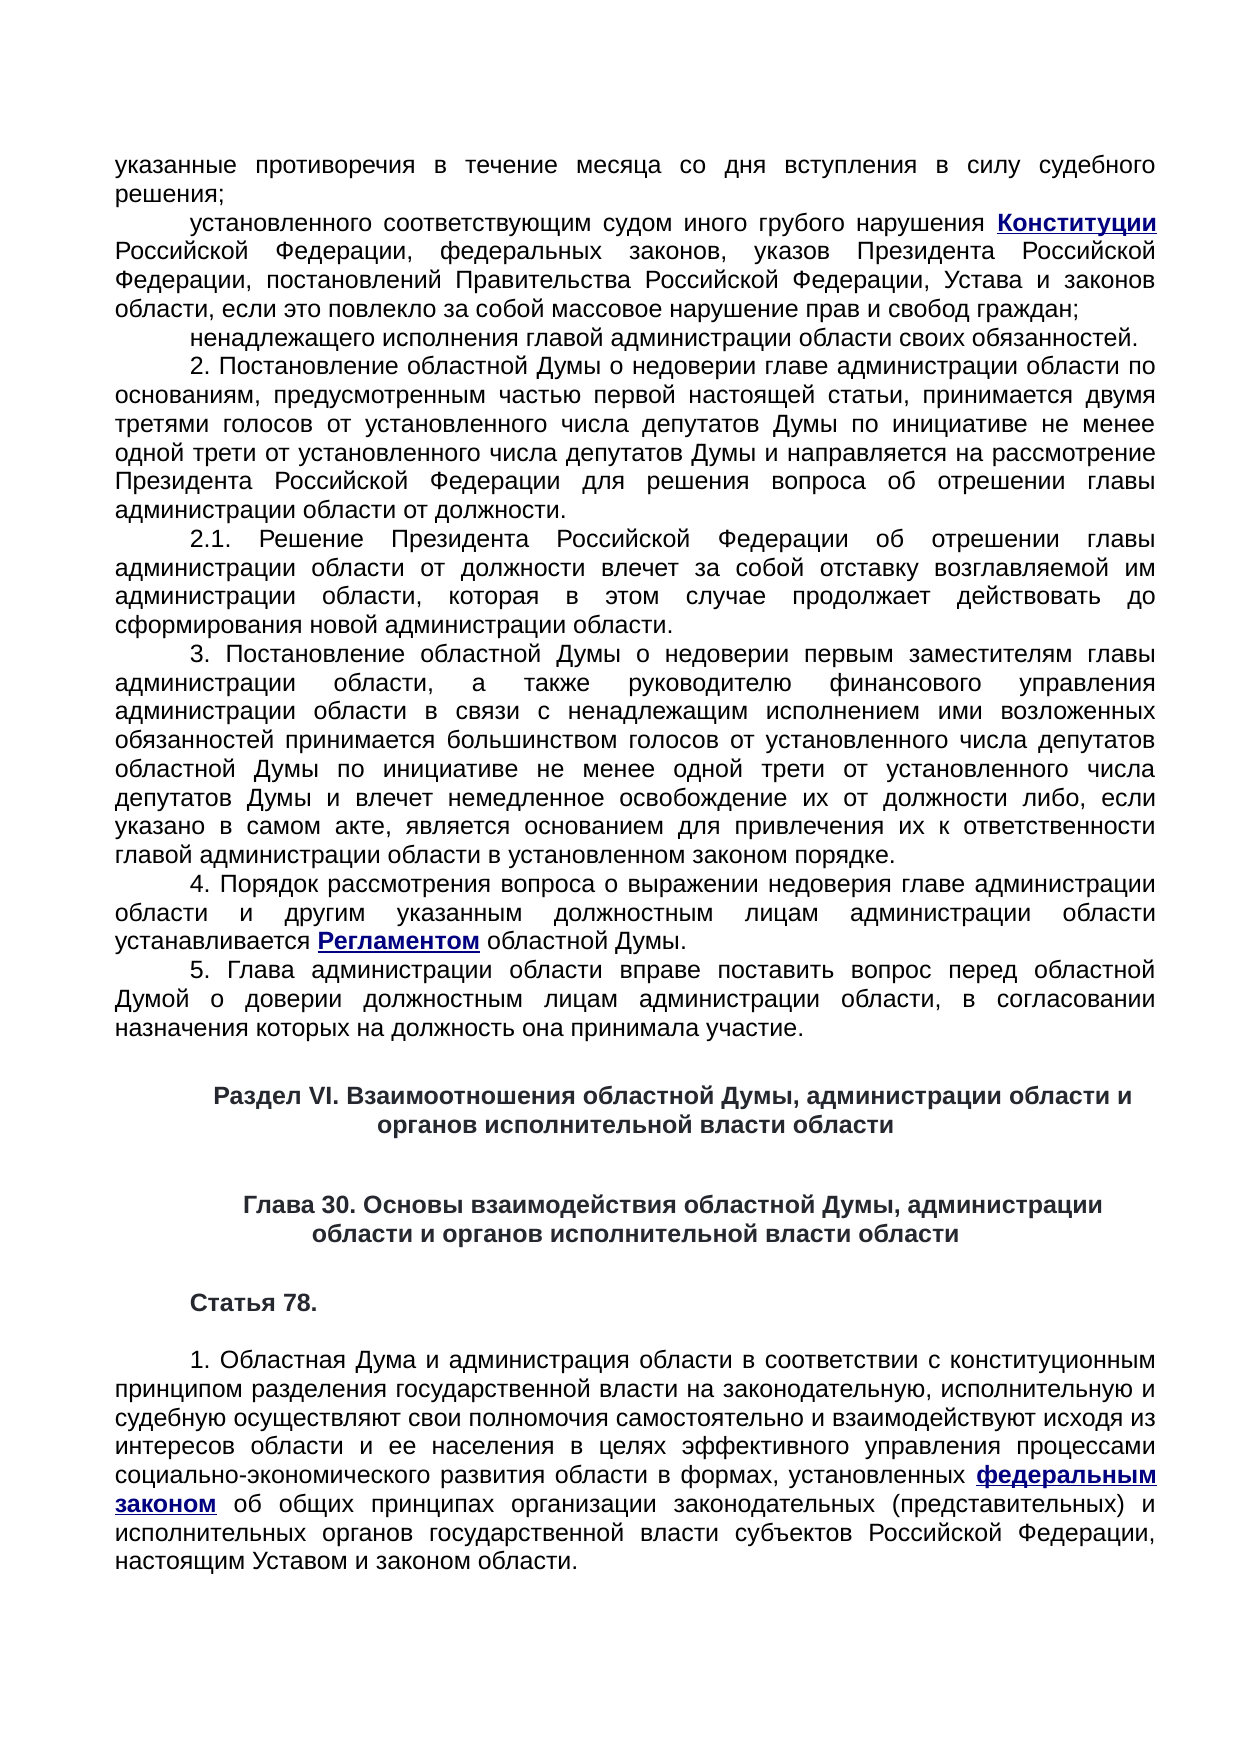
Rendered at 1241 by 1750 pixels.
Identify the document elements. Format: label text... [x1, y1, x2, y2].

text 4. Порядок рассмотрения вопроса о выражении недоверия главе администрации области и другим указанным должностным лицам администрации области устанавливается Регламентом областной Думы. [114, 869, 1157, 955]
text указанные противоречия в течение месяца со дня вступления в силу судебного решения; [114, 150, 1157, 207]
text ненадлежащего исполнения главой администрации области своих обязанностей. [114, 322, 1157, 351]
text 2. Постановление областной Думы о недоверии главе администрации области по основаниям, предусмотренным частью первой настоящей статьи, принимается двумя третями голосов от установленного числа депутатов Думы по инициативе не менее одной трети от установленного числа депутатов Думы и направляется на рассмотрение Президента Российской Федерации для решения вопроса об отрешении главы администрации области от должности. [114, 351, 1157, 524]
text 3. Постановление областной Думы о недоверии первым заместителям главы администрации области, а также руководителю финансового управления администрации области в связи с ненадлежащим исполнением ими возложенных обязанностей принимается большинством голосов от установленного числа депутатов областной Думы по инициативе не менее одной трети от установленного числа депутатов Думы и влечет немедленное освобождение их от должности либо, если указано в самом акте, является основанием для привлечения их к ответственности главой администрации области в установленном законом порядке. [114, 639, 1157, 869]
text Статья 78. [189, 1287, 1157, 1316]
text 5. Глава администрации области вправе поставить вопрос перед областной Думой о доверии должностным лицам администрации области, в согласовании назначения которых на должность она принимала участие. [114, 955, 1157, 1041]
subtitle Глава 30. Основы взаимодействия областной Думы, администрации области и органов исполнительной власти области [114, 1190, 1157, 1247]
text 1. Областная Дума и администрация области в соответствии с конституционным принципом разделения государственной власти на законодательную, исполнительную и судебную осуществляют свои полномочия самостоятельно и взаимодействуют исходя из интересов области и ее населения в целях эффективного управления процессами социально-экономического развития области в формах, установленных федеральным законом об общих принципах организации законодательных (представительных) и исполнительных органов государственной власти субъектов Российской Федерации, настоящим Уставом и законом области. [114, 1345, 1157, 1575]
subtitle Раздел VI. Взаимоотношения областной Думы, администрации области и органов исполнительной власти области [114, 1081, 1157, 1139]
text 2.1. Решение Президента Российской Федерации об отрешении главы администрации области от должности влечет за собой отставку возглавляемой им администрации области, которая в этом случае продолжает действовать до сформирования новой администрации области. [114, 524, 1157, 639]
text установленного соответствующим судом иного грубого нарушения Конституции Российской Федерации, федеральных законов, указов Президента Российской Федерации, постановлений Правительства Российской Федерации, Устава и законов области, если это повлекло за собой массовое нарушение прав и свобод граждан; [114, 207, 1157, 322]
